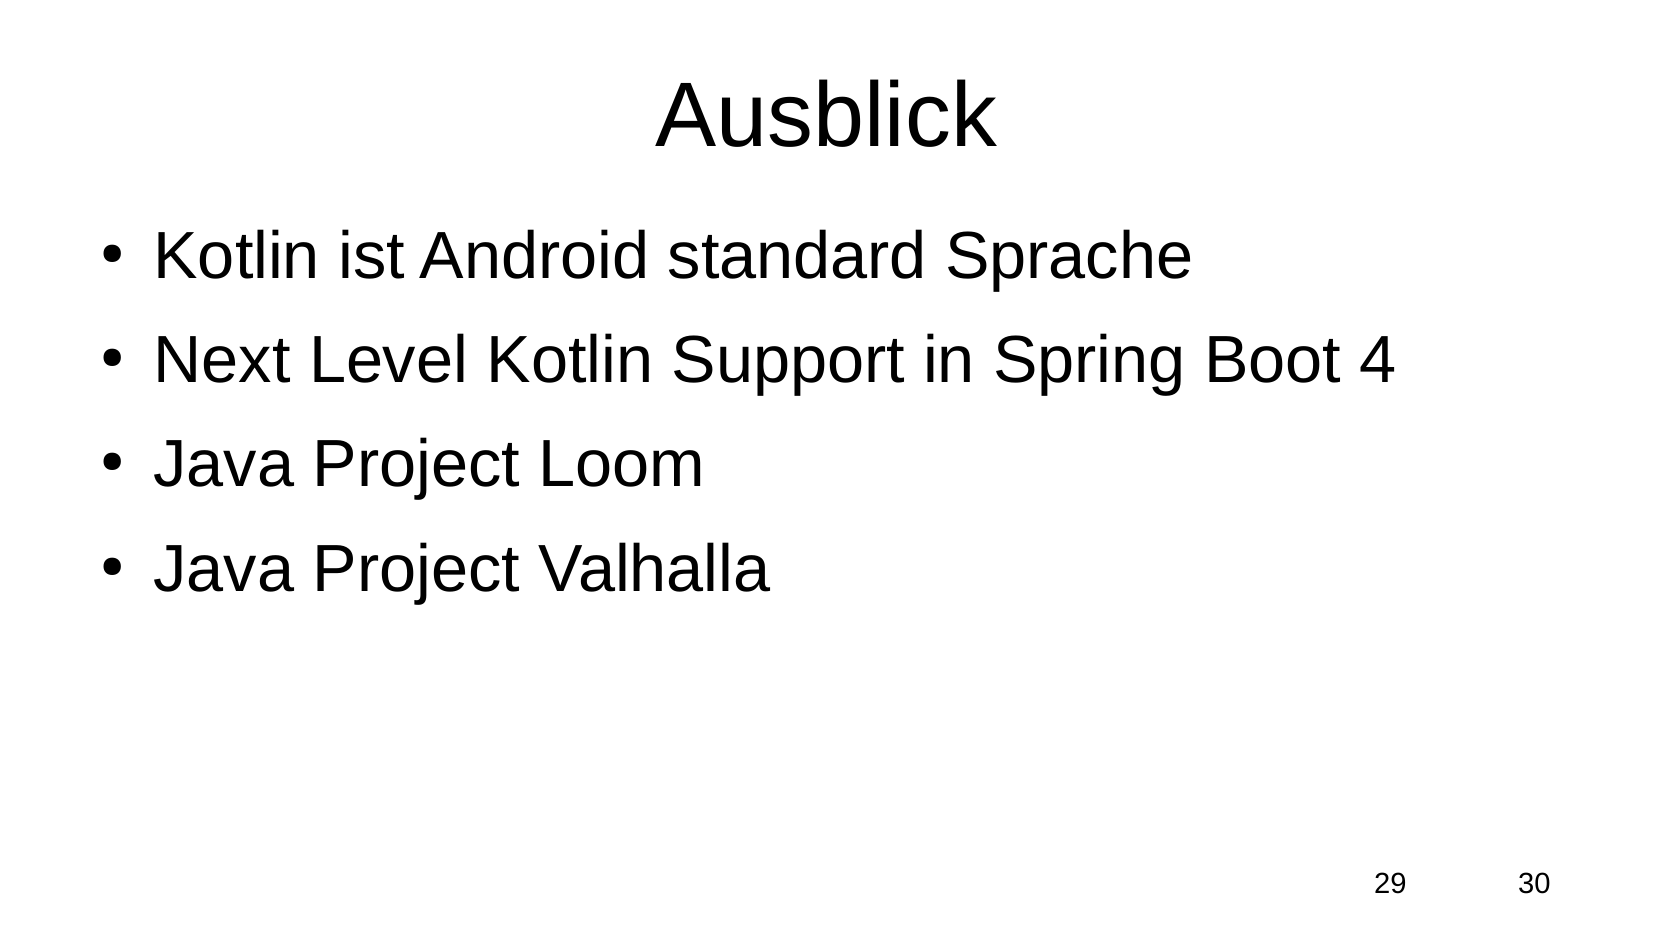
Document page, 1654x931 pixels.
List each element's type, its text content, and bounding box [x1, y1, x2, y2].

title Ausblick [82, 37, 1571, 193]
list Kotlin ist Android standard Sprache Next Level Kotlin Support in Spring Boot 4 Java Project Loom Java Project Valhalla [82, 217, 1571, 758]
